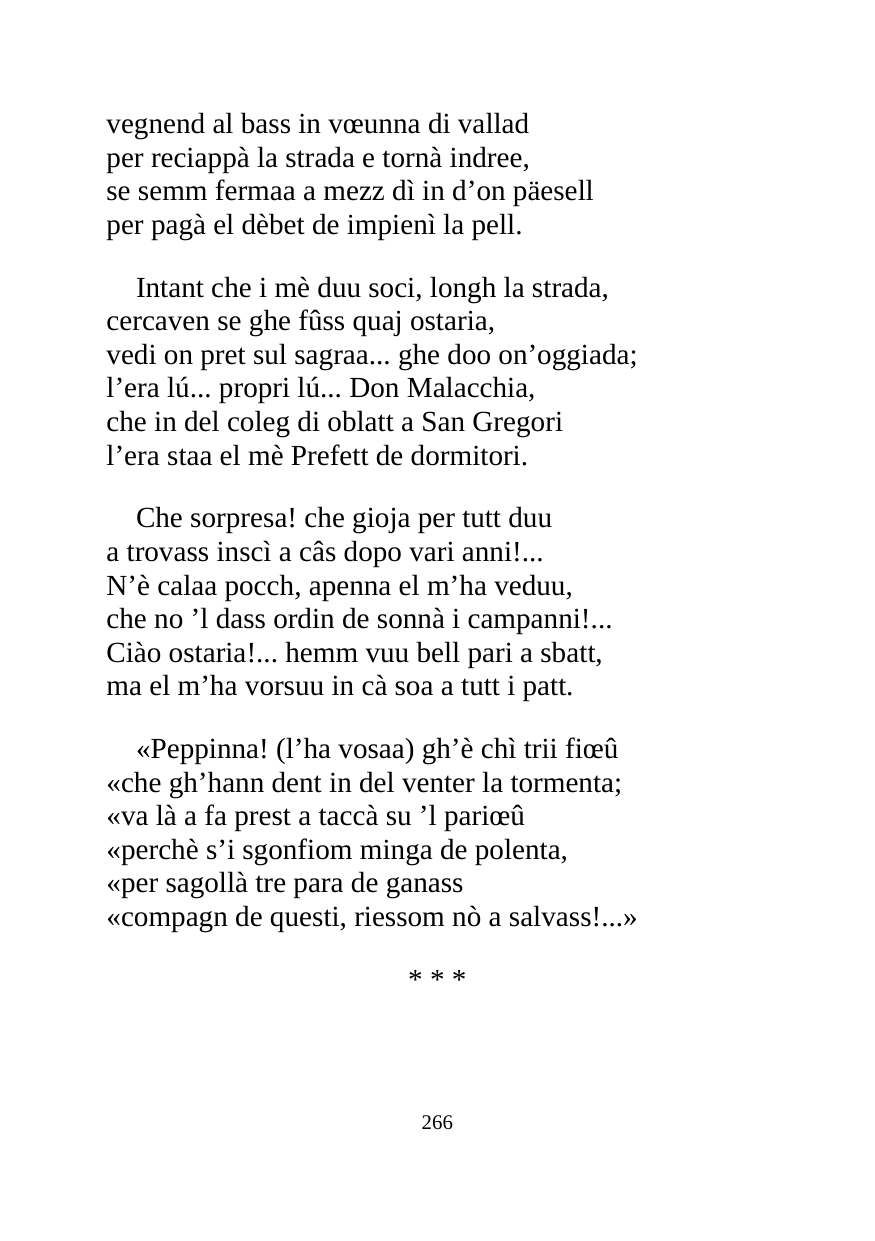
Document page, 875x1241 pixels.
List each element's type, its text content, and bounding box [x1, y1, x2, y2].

text Che sorpresa! che gioja per tutt duu a trovass inscì a câs dopo vari anni!... N’è calaa pocch, apenna el m’ha veduu, che no ’l dass ordin de sonnà i campanni!... Ciào ostaria!... hemm vuu bell pari a sbatt, ma el m’ha vorsuu in cà soa a tutt i patt. [106, 501, 768, 702]
text Intant che i mè duu soci, longh la strada, cercaven se ghe fûss quaj ostaria, vedi on pret sul sagraa... ghe doo on’oggiada; l’era lú... propri lú... Don Malacchia, che in del coleg di oblatt a San Gregori l’era staa el mè Prefett de dormitori. [106, 270, 768, 471]
text «Peppinna! (l’ha vosaa) gh’è chì trii fiœû «che gh’hann dent in del venter la tormenta; «va là a fa prest a taccà su ’l pariœû «perchè s’i sgonfiom minga de polenta, «per sagollà tre para de ganass «compagn de questi, riessom nò a salvass!...» [106, 731, 768, 933]
text vegnend al bass in vœunna di vallad per reciappà la strada e tornà indree, se semm fermaa a mezz dì in d’on päesell per pagà el dèbet de impienì la pell. [106, 106, 768, 240]
text * * * [106, 962, 768, 996]
